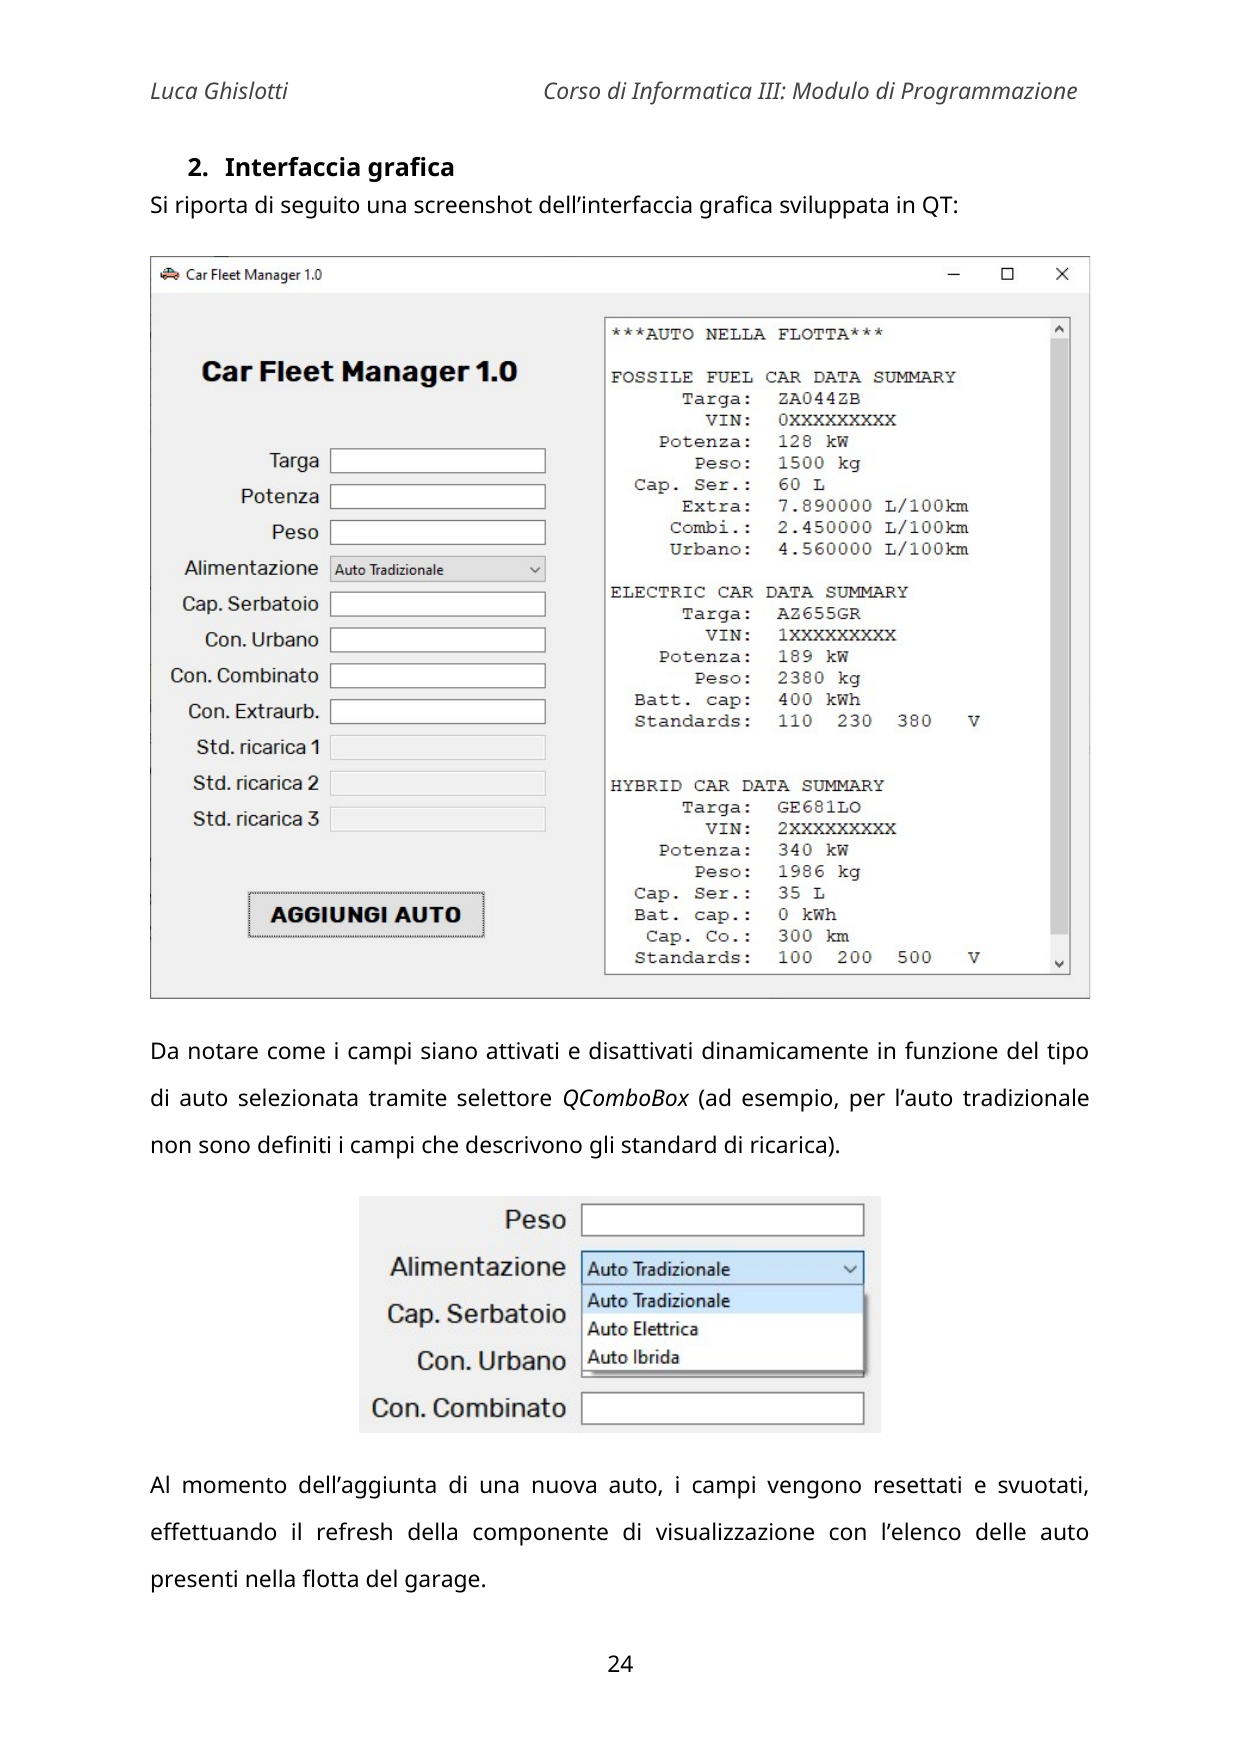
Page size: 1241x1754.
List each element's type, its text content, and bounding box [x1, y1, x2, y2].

text Si riporta di seguito una screenshot dell’interfaccia grafica sviluppata in QT: [150, 189, 1090, 220]
picture [150, 256, 1091, 999]
text Al momento dell’aggiunta di una nuova auto, i campi vengono resettati e svuotati, effettuando il refresh della componente di visualizzazione con l’elenco delle auto presenti nella flotta del garage. [150, 1469, 1090, 1594]
text Da notare come i campi siano attivati e disattivati dinamicamente in funzione del tipo di auto selezionata tramite selettore QComboBox (ad esempio, per l’auto tradizionale non sono definiti i campi che descrivono gli standard di ricarica). [150, 1035, 1090, 1160]
picture [359, 1196, 882, 1433]
subtitle Interfaccia grafica [187, 150, 1090, 184]
